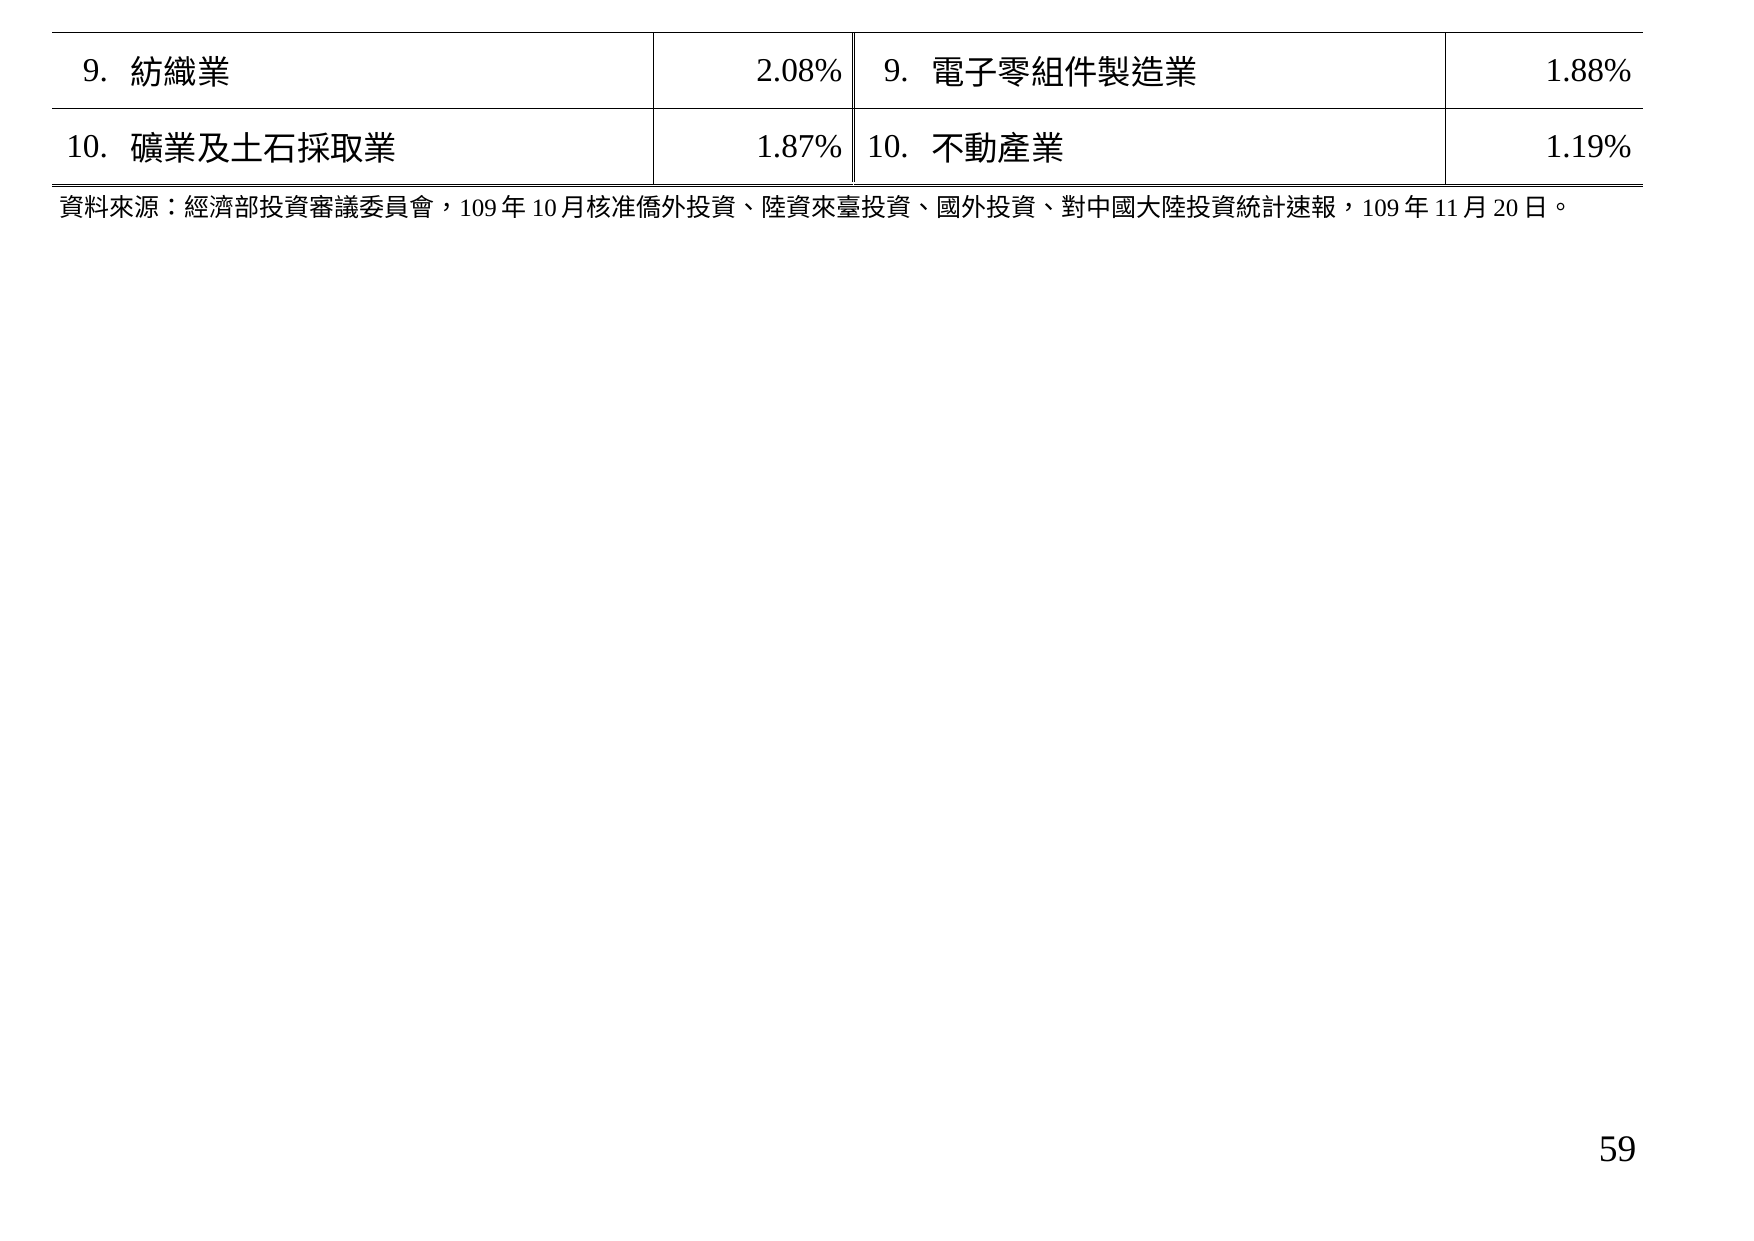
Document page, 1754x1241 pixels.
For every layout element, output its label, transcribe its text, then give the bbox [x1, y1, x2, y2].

table_cell 10. [52, 109, 119, 184]
table_cell 2.08% [654, 33, 852, 108]
subtitle 資料來源：經濟部投資審議委員會，109年10月核准僑外投資、陸資來臺投資、國外投資、對中國大陸投資統計速報，109年11月20日。 [59, 187, 1636, 224]
table_cell 1.19% [1446, 109, 1643, 184]
table_cell 礦業及土石採取業 [119, 109, 653, 184]
table_cell 紡織業 [119, 33, 653, 108]
table_cell 1.88% [1446, 33, 1643, 108]
table_cell 9. [855, 33, 920, 108]
table_cell 9. [52, 33, 119, 108]
table_cell 電子零組件製造業 [920, 33, 1445, 108]
table_cell 1.87% [654, 109, 853, 184]
table_cell 10. [853, 109, 920, 184]
table_cell 不動產業 [920, 109, 1445, 184]
